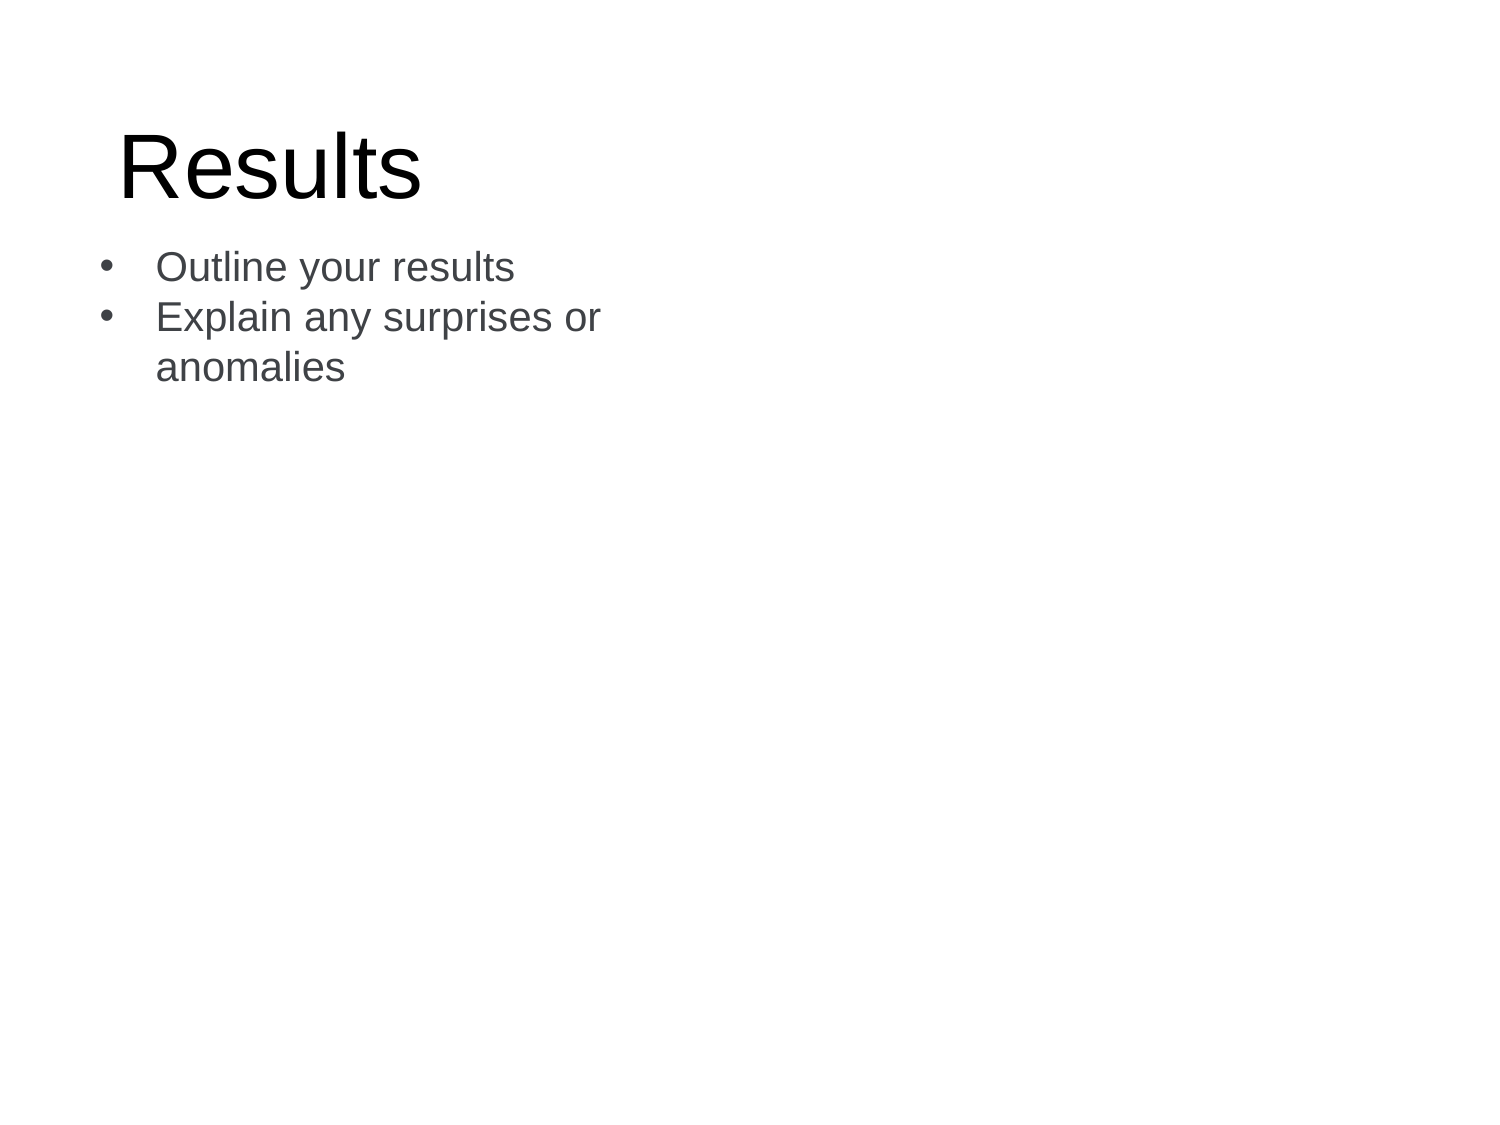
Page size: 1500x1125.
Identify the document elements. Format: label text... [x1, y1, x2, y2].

text_box Outline your results Explain any surprises or anomalies [84, 232, 736, 398]
text_box Results [103, 59, 1397, 278]
